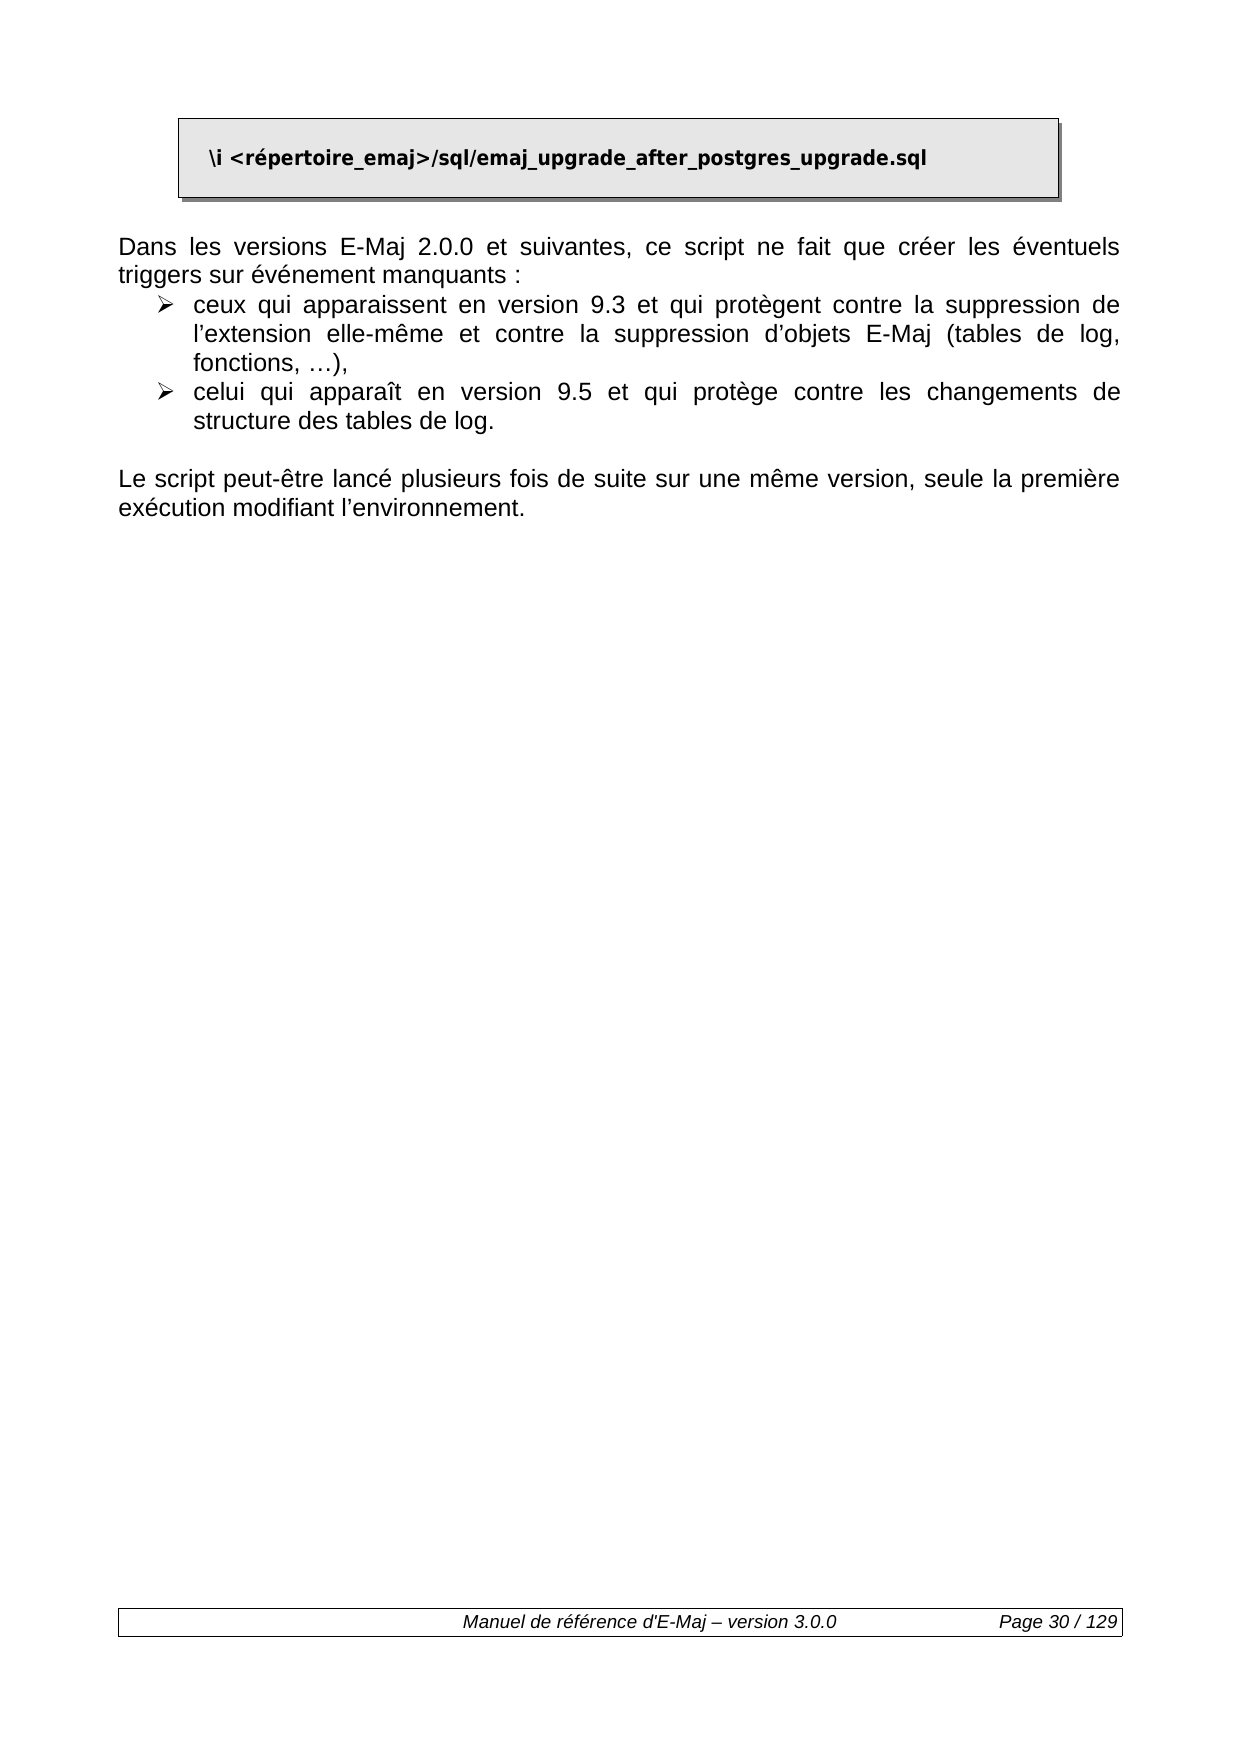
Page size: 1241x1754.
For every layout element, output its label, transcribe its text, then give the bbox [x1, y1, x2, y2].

list ceux qui apparaissent en version 9.3 et qui protègent contre la suppression de l’extension elle-même et contre la suppression d’objets E-Maj (tables de log, fonctions, …), [156, 289, 1122, 377]
text \i <répertoire_emaj>/sql/emaj_upgrade_after_postgres_upgrade.sql [179, 143, 1058, 167]
text Le script peut-être lancé plusieurs fois de suite sur une même version, seule la première exécution modifiant l’environnement. [118, 464, 1122, 522]
list celui qui apparaît en version 9.5 et qui protège contre les changements de structure des tables de log. [156, 377, 1122, 435]
text Dans les versions E-Maj 2.0.0 et suivantes, ce script ne fait que créer les éventuels triggers sur événement manquants : [118, 231, 1122, 289]
